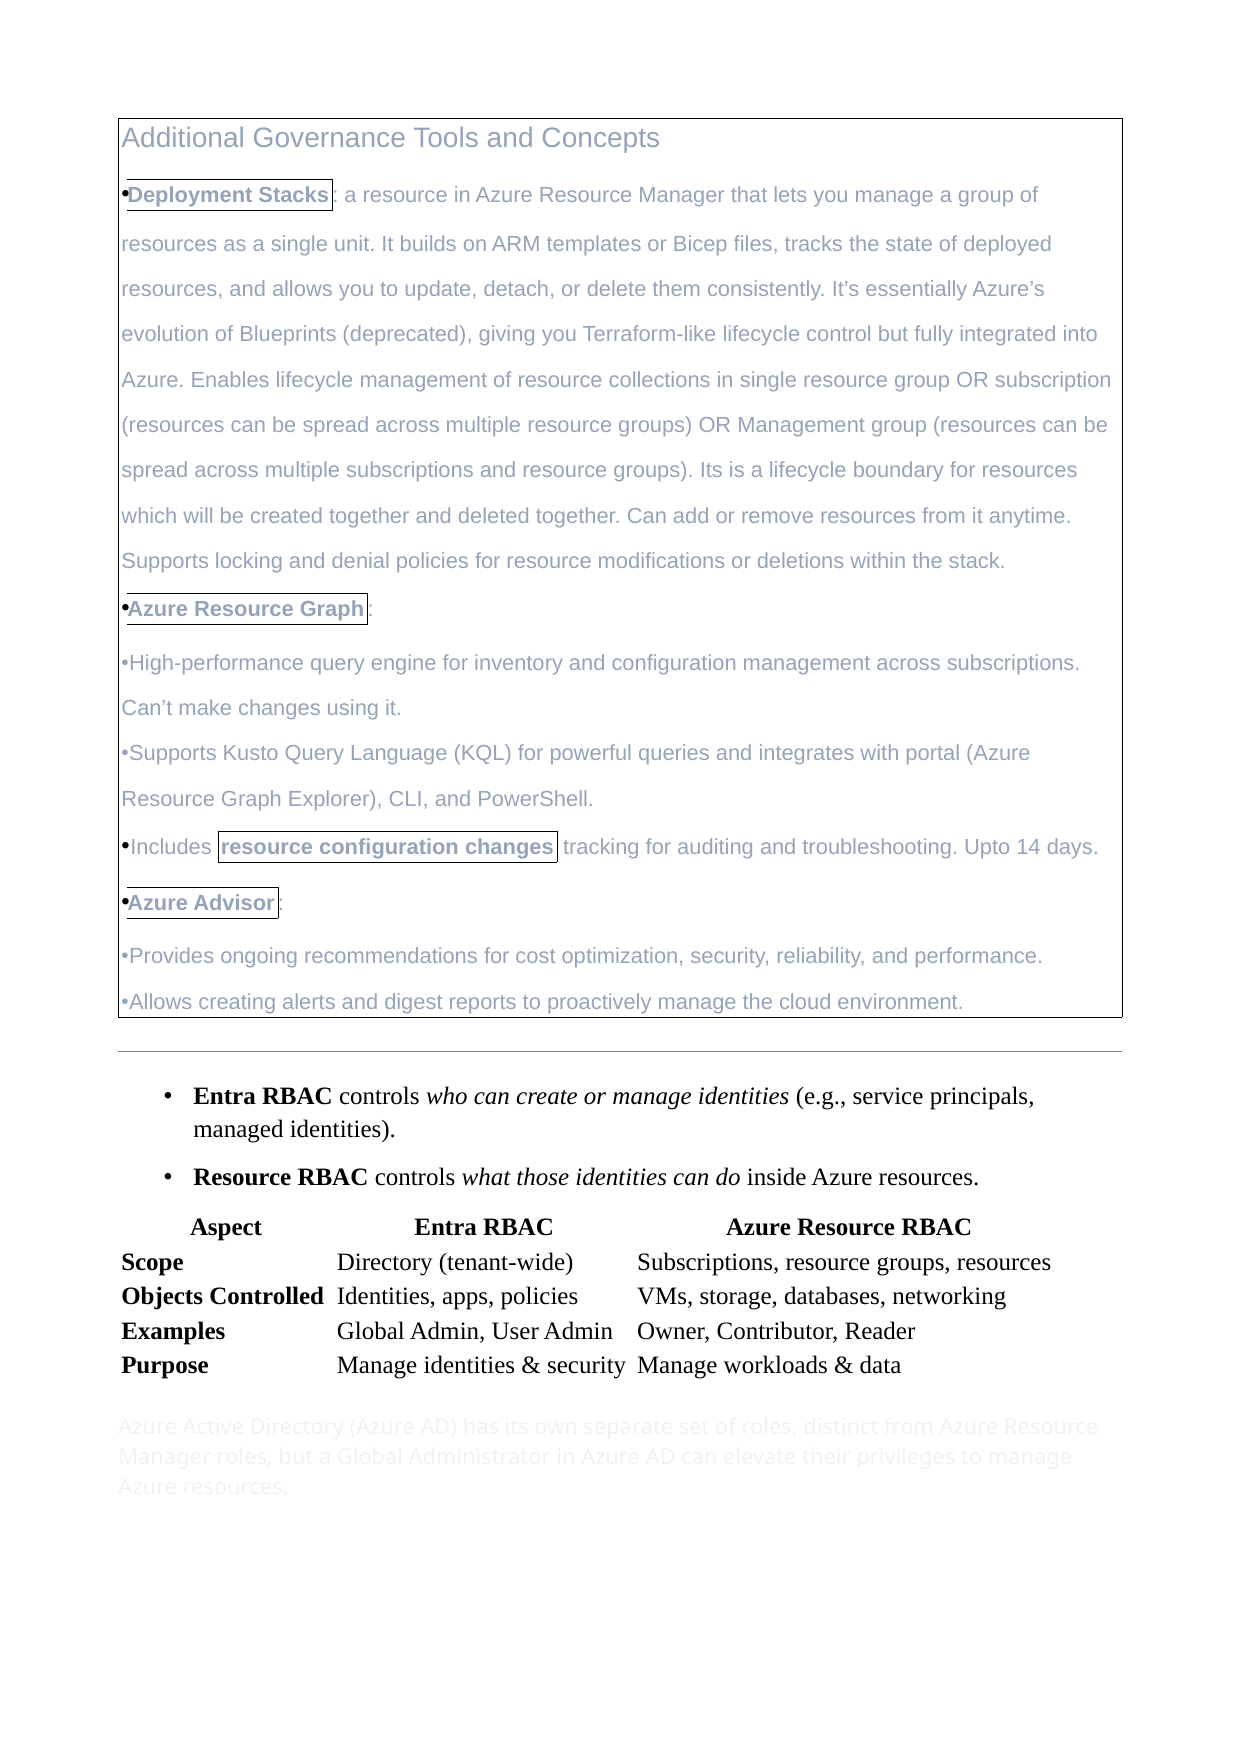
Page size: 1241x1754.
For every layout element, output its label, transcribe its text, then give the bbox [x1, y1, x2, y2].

table_cell Owner, Contributor, Reader [634, 1313, 1064, 1348]
list High-performance query engine for inventory and configuration management across subscriptions. Can’t make changes using it. [119, 646, 1122, 720]
list Allows creating alerts and digest reports to proactively manage the cloud environment. [119, 986, 1122, 1017]
table_cell Identities, apps, policies [334, 1279, 634, 1313]
table_cell Subscriptions, resource groups, resources [634, 1244, 1064, 1278]
table_cell Examples [118, 1313, 334, 1348]
table_header Aspect [118, 1209, 334, 1244]
list Deployment Stacks: a resource in Azure Resource Manager that lets you manage a group of resources as a single unit. It builds on ARM templates or Bicep files, tracks the state of deployed resources, and allows you to update, detach, or delete them consistently. It’s essentially Azure’s evolution of Blueprints (deprecated), giving you Terraform-like lifecycle control but fully integrated into Azure. Enables lifecycle management of resource collections in single resource group OR subscription (resources can be spread across multiple resource groups) OR Management group (resources can be spread across multiple subscriptions and resource groups). Its is a lifecycle boundary for resources which will be created together and deleted together. Can add or remove resources from it anytime. Supports locking and denial policies for resource modifications or deletions within the stack. [119, 176, 1122, 573]
list Azure Advisor: [119, 884, 1122, 918]
table_header Entra RBAC [334, 1209, 634, 1244]
list Resource RBAC controls what those identities can do inside Azure resources. [164, 1162, 1122, 1191]
list Provides ongoing recommendations for cost optimization, security, reliability, and performance. [119, 940, 1122, 968]
table_cell Scope [118, 1244, 334, 1278]
table_cell Purpose [118, 1348, 334, 1382]
list Supports Kusto Query Language (KQL) for powerful queries and integrates with portal (Azure Resource Graph Explorer), CLI, and PowerShell. [119, 737, 1122, 811]
list Azure Resource Graph: [119, 590, 1122, 624]
subtitle Additional Governance Tools and Concepts [119, 119, 1122, 153]
table_cell VMs, storage, databases, networking [634, 1279, 1064, 1313]
table_cell Global Admin, User Admin [334, 1313, 634, 1348]
list Includes resource configuration changes tracking for auditing and troubleshooting. Upto 14 days. [119, 828, 1122, 862]
table_cell Manage workloads & data [634, 1348, 1064, 1382]
table_header Azure Resource RBAC [634, 1209, 1064, 1244]
table_cell Directory (tenant-wide) [334, 1244, 634, 1278]
table_cell Objects Controlled [118, 1279, 334, 1313]
table_cell Manage identities & security [334, 1348, 634, 1382]
text Azure Active Directory (Azure AD) has its own separate set of roles, distinct from Azure Resource Manager roles, but a Global Administrator in Azure AD can elevate their privileges to manage Azure resources. [118, 1411, 1122, 1500]
list Entra RBAC controls who can create or manage identities (e.g., service principals, managed identities). [164, 1081, 1122, 1143]
